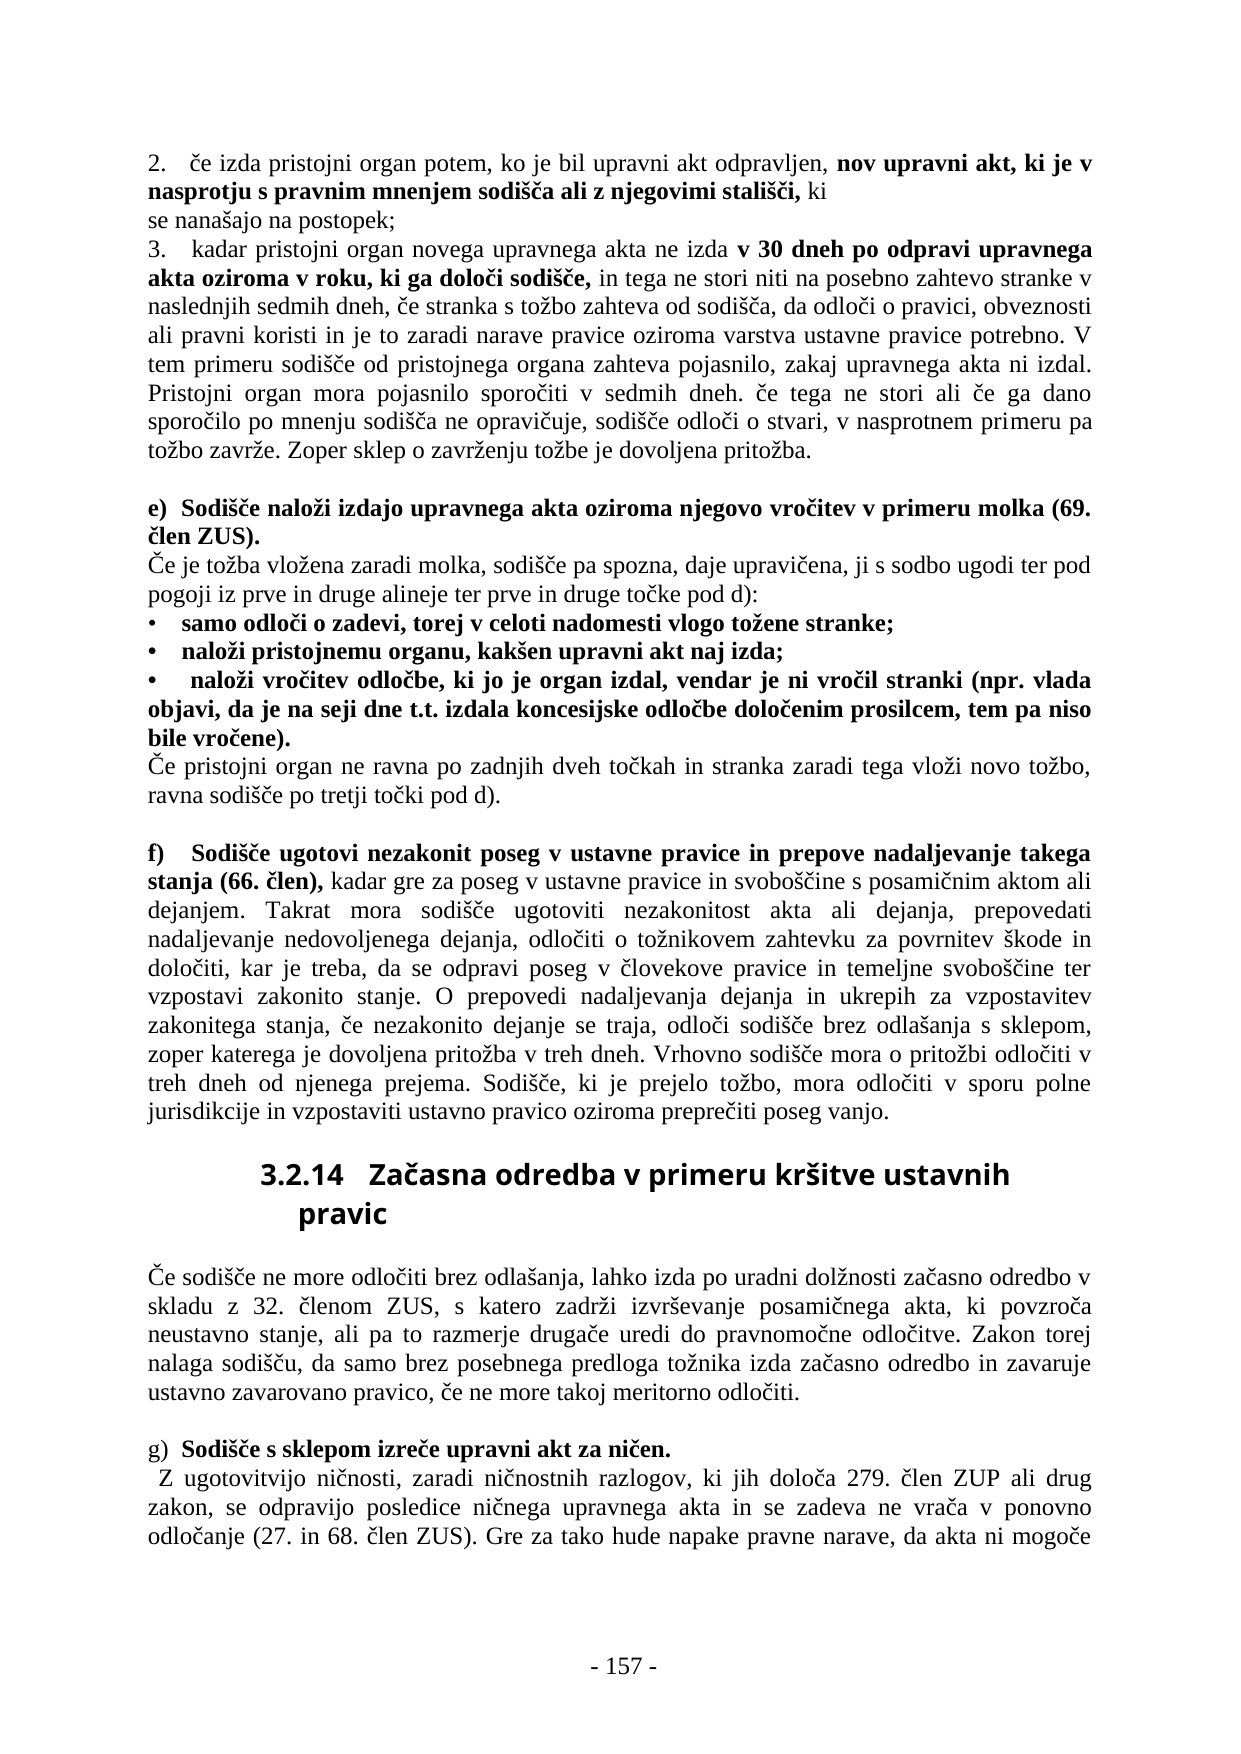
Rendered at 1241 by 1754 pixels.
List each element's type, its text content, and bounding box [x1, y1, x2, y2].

text • naloži vročitev odločbe, ki jo je organ izdal, vendar je ni vročil stranki (npr. vlada objavi, da je na seji dne t.t. izdala koncesijske odločbe določenim prosilcem, tem pa niso bile vročene). [148, 665, 1093, 751]
text se nanašajo na postopek; [148, 205, 1093, 234]
text 2. če izda pristojni organ potem, ko je bil upravni akt odpravljen, nov upravni akt, ki je v nasprotju s pravnim mnenjem sodišča ali z njegovimi stališči, ki [148, 148, 1093, 205]
text f) Sodišče ugotovi nezakonit poseg v ustavne pravice in prepove nadaljevanje takega stanja (66. člen), kadar gre za poseg v ustavne pravice in svoboščine s posamičnim aktom ali dejanjem. Takrat mora sodišče ugotoviti nezakonitost akta ali dejanja, prepovedati nadaljevanje nedovoljenega dejanja, odločiti o tožnikovem zahtevku za povrnitev škode in določiti, kar je treba, da se odpravi poseg v človekove pravice in temeljne svoboščine ter vzpostavi zakonito stanje. O prepovedi nadaljevanja dejanja in ukrepih za vzpostavitev zakonitega stanja, če nezakonito dejanje se traja, odloči sodišče brez odlašanja s sklepom, zoper katerega je dovoljena pritožba v treh dneh. Vrhovno sodišče mora o pritožbi odločiti v treh dneh od njenega prejema. Sodišče, ki je prejelo tožbo, mora odločiti v sporu polne jurisdikcije in vzpostaviti ustavno pravico oziroma preprečiti poseg vanjo. [148, 838, 1093, 1125]
subtitle Začasna odredba v primeru kršitve ustavnih pravic [260, 1154, 1093, 1233]
text Če pristojni organ ne ravna po zadnjih dveh točkah in stranka zaradi tega vloži novo tožbo, ravna sodišče po tretji točki pod d). [148, 751, 1093, 809]
text • naloži pristojnemu organu, kakšen upravni akt naj izda; [148, 636, 1093, 665]
text Z ugotovitvijo ničnosti, zara­di ničnostnih razlogov, ki jih določa 279. člen ZUP ali drug zakon, se odpravijo posledice ničnega upravnega akta in se zadeva ne vrača v ponovno odločanje (27. in 68. člen ZUS). Gre za tako hude napake pravne narave, da akta ni mogoče [148, 1463, 1093, 1549]
text e) Sodišče naloži izdajo upravnega akta oziroma njegovo vročitev v primeru molka (69. člen ZUS). [148, 493, 1093, 550]
text Če sodišče ne more odločiti brez odlašanja, lahko izda po uradni dolžnosti začasno odredbo v skladu z 32. členom ZUS, s katero zadrži izvrševanje posamičnega akta, ki povzroča neustavno stanje, ali pa to razmerje drugače uredi do pravnomočne odločitve. Zakon torej nalaga sodišču, da samo brez posebnega predloga tožnika izda začasno odredbo in zavaruje ustavno zavarovano pravico, če ne more takoj meritorno odločiti. [148, 1262, 1093, 1406]
text • samo odloči o zadevi, torej v celoti nadomesti vlogo tožene stranke; [148, 608, 1093, 636]
text Če je tožba vložena zaradi molka, sodišče pa spozna, daje upravičena, ji s sodbo ugodi ter pod pogoji iz prve in druge alineje ter prve in druge točke pod d): [148, 550, 1093, 608]
text 3. kadar pristojni organ novega upravnega akta ne izda v 30 dneh po odpravi upravnega akta oziroma v roku, ki ga določi sodišče, in tega ne stori niti na posebno zahtevo stranke v naslednjih sedmih dneh, če stranka s tožbo zahteva od sodišča, da odloči o pravici, obveznosti ali pravni koristi in je to zaradi narave pravice oziroma varstva ustavne pravice potrebno. V tem primeru sodišče od pristojnega organa zahteva pojasnilo, zakaj upravnega akta ni izdal. Pristojni or­gan mora pojasnilo sporočiti v sedmih dneh. če tega ne stori ali če ga dano sporočilo po mnenju sodišča ne opravičuje, sodišče odloči o stvari, v nasprotnem pri­meru pa tožbo zavrže. Zoper sklep o zavrženju tožbe je dovoljena pritožba. [148, 234, 1093, 464]
text g) Sodišče s sklepom izreče upravni akt za ničen. [148, 1434, 1093, 1463]
